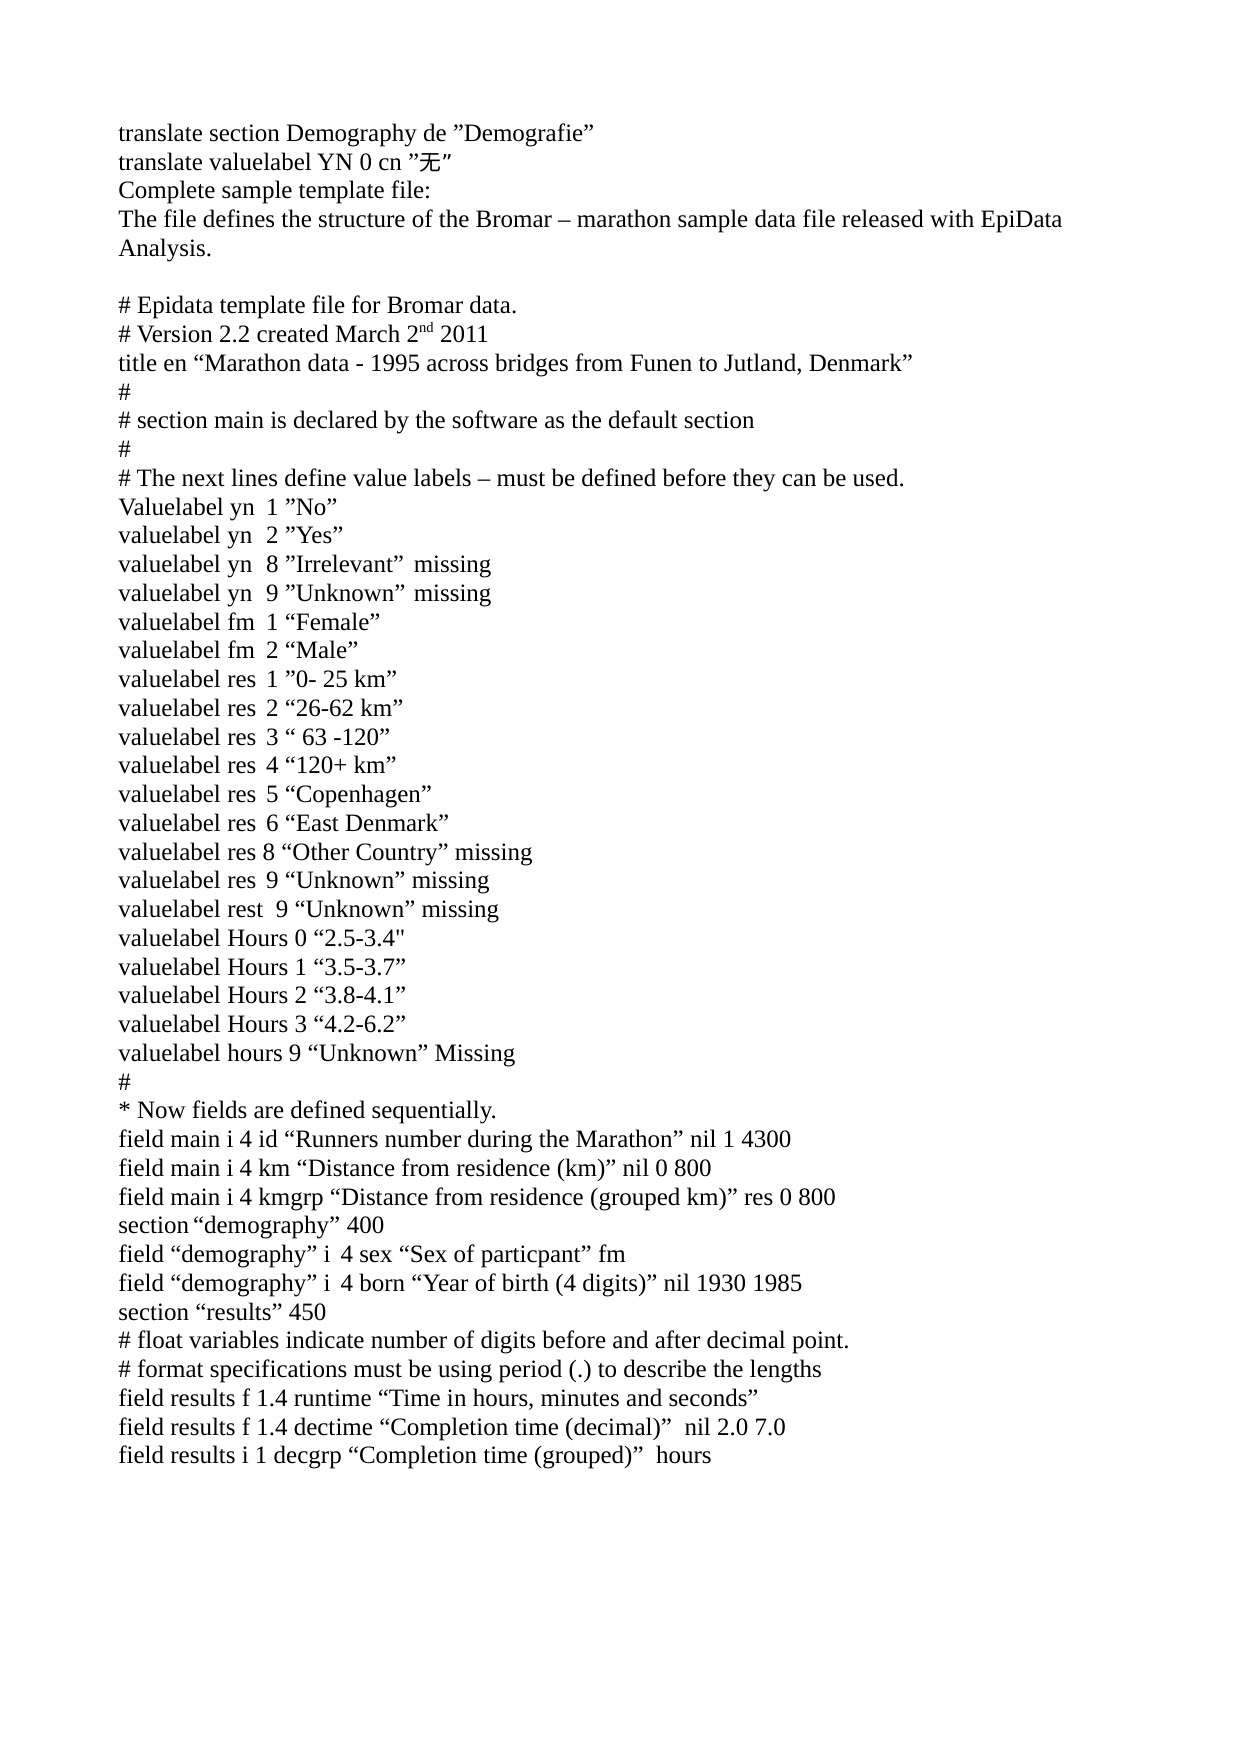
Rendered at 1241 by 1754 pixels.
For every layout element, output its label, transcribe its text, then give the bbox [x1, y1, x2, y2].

text # [118, 1067, 1122, 1096]
text translate section Demography de ”Demografie” [118, 118, 1122, 147]
text # section main is declared by the software as the default section [118, 406, 1122, 434]
text valuelabel Hours 0 “2.5-3.4" [118, 923, 1122, 952]
text valuelabel yn 8 ”Irrelevant” missing [118, 549, 1122, 578]
text section “results” 450 [118, 1297, 1122, 1326]
text # format specifications must be using period (.) to describe the lengths [118, 1354, 1122, 1383]
text valuelabel res 3 “ 63 -120” [118, 722, 1122, 751]
text # [118, 434, 1122, 463]
text valuelabel hours 9 “Unknown” Missing [118, 1038, 1122, 1067]
text valuelabel fm 2 “Male” [118, 636, 1122, 664]
text field main i 4 kmgrp “Distance from residence (grouped km)” res 0 800 [118, 1182, 1122, 1211]
text valuelabel res 2 “26-62 km” [118, 693, 1122, 722]
text # The next lines define value labels – must be defined before they can be used. [118, 463, 1122, 492]
text # Version 2.2 created March 2nd 2011 [118, 319, 1122, 348]
text valuelabel yn 9 ”Unknown” missing [118, 578, 1122, 607]
text field results i 1 decgrp “Completion time (grouped)” hours [118, 1441, 1122, 1469]
text The file defines the structure of the Bromar – marathon sample data file released with EpiData Analysis. [118, 204, 1122, 262]
text valuelabel yn 2 ”Yes” [118, 521, 1122, 549]
text Valuelabel yn 1 ”No” [118, 492, 1122, 521]
text valuelabel res 1 ”0- 25 km” [118, 664, 1122, 693]
text Complete sample template file: [118, 176, 1122, 204]
text valuelabel Hours 1 “3.5-3.7” [118, 952, 1122, 981]
text valuelabel res 4 “120+ km” [118, 751, 1122, 779]
text field “demography” i 4 born “Year of birth (4 digits)” nil 1930 1985 [118, 1268, 1122, 1297]
text field main i 4 id “Runners number during the Marathon” nil 1 4300 field main i 4 km “Distance from residence (km)” nil 0 800 [118, 1124, 1122, 1182]
text valuelabel res 8 “Other Country” missing [118, 837, 1122, 866]
text # [118, 377, 1122, 406]
text valuelabel fm 1 “Female” [118, 607, 1122, 636]
text valuelabel rest 9 “Unknown” missing [118, 894, 1122, 923]
text valuelabel res 6 “East Denmark” [118, 808, 1122, 837]
text title en “Marathon data - 1995 across bridges from Funen to Jutland, Denmark” [118, 348, 1122, 377]
text valuelabel res 5 “Copenhagen” [118, 779, 1122, 808]
text translate valuelabel YN 0 cn ”无” [118, 147, 1122, 176]
text field “demography” i 4 sex “Sex of particpant” fm [118, 1239, 1122, 1268]
text field results f 1.4 dectime “Completion time (decimal)” nil 2.0 7.0 [118, 1412, 1122, 1441]
text # Epidata template file for Bromar data. [118, 291, 1122, 319]
text field results f 1.4 runtime “Time in hours, minutes and seconds” [118, 1383, 1122, 1412]
text valuelabel Hours 2 “3.8-4.1” [118, 981, 1122, 1009]
text section “demography” 400 [118, 1211, 1122, 1239]
text * Now fields are defined sequentially. [118, 1096, 1122, 1124]
text # float variables indicate number of digits before and after decimal point. [118, 1326, 1122, 1354]
text valuelabel Hours 3 “4.2-6.2” [118, 1009, 1122, 1038]
text valuelabel res 9 “Unknown” missing [118, 866, 1122, 894]
